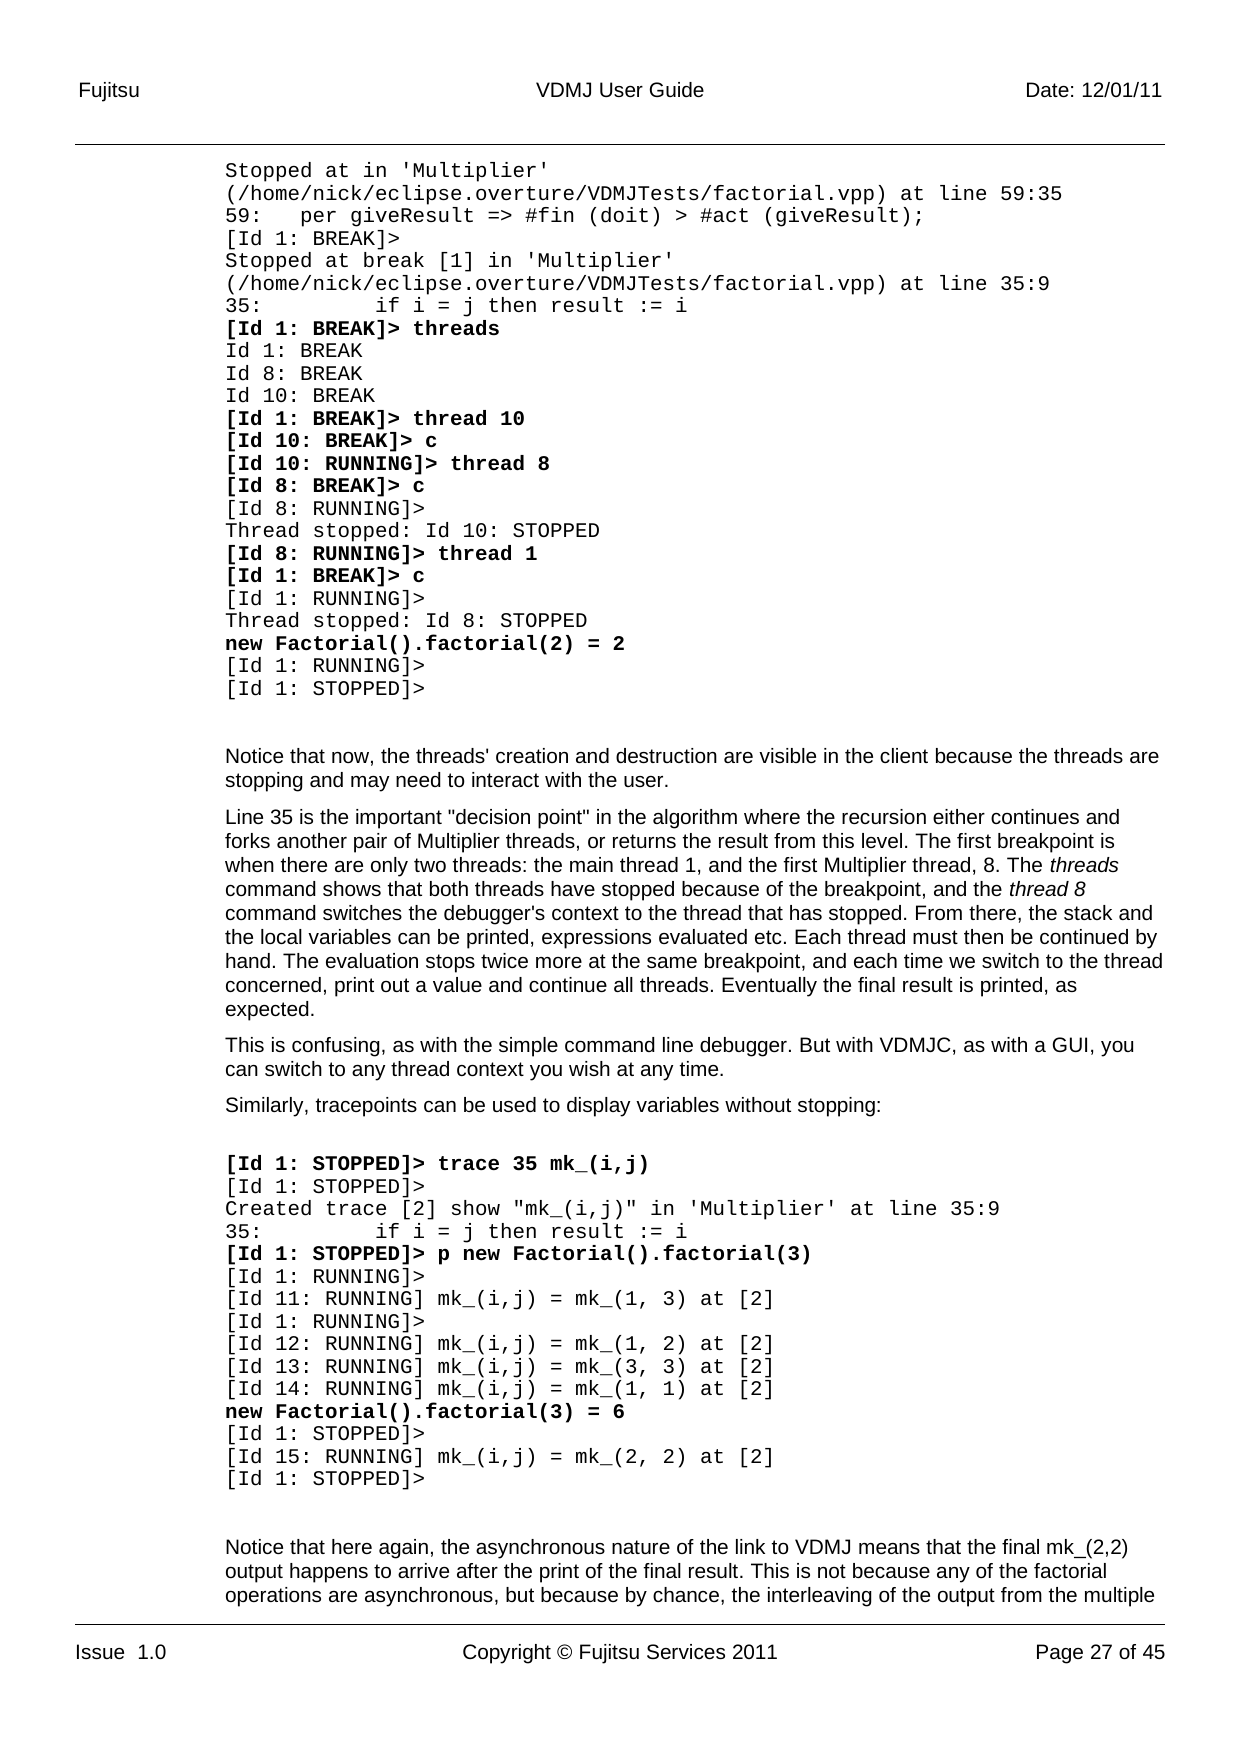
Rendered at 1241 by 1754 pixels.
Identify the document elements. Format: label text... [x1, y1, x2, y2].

text Id 8: BREAK [225, 362, 1165, 385]
text [Id 1: BREAK]> thread 10 [225, 407, 1165, 430]
text Id 10: BREAK [225, 385, 1165, 407]
text This is confusing, as with the simple command line debugger. But with VDMJC, as with a GUI, you can switch to any thread context you wish at any time. [225, 1033, 1165, 1081]
text [Id 13: RUNNING] mk_(i,j) = mk_(3, 3) at [2] [225, 1355, 1165, 1378]
text [Id 1: STOPPED]> [225, 1175, 1165, 1198]
text [Id 1: STOPPED]> trace 35 mk_(i,j) [225, 1153, 1165, 1175]
text [Id 12: RUNNING] mk_(i,j) = mk_(1, 2) at [2] [225, 1333, 1165, 1355]
text [Id 15: RUNNING] mk_(i,j) = mk_(2, 2) at [2] [225, 1445, 1165, 1468]
text [Id 10: BREAK]> c [225, 430, 1165, 452]
text [Id 1: RUNNING]> [225, 1310, 1165, 1333]
text Notice that now, the threads' creation and destruction are visible in the client because the threads are stopping and may need to interact with the user. [225, 745, 1165, 793]
text [Id 1: STOPPED]> p new Factorial().factorial(3) [225, 1243, 1165, 1265]
text new Factorial().factorial(3) = 6 [225, 1400, 1165, 1423]
text [Id 1: STOPPED]> [225, 1423, 1165, 1445]
text Stopped at break [1] in 'Multiplier' (/home/nick/eclipse.overture/VDMJTests/factorial.vpp) at line 35:9 [225, 250, 1165, 295]
text Id 1: BREAK [225, 340, 1165, 362]
text Notice that here again, the asynchronous nature of the link to VDMJ means that the final mk_(2,2) output happens to arrive after the print of the final result. This is not because any of the factorial operations are asynchronous, but because by chance, the interleaving of the output from the multiple [225, 1535, 1165, 1607]
text [Id 8: BREAK]> c [225, 475, 1165, 497]
text [Id 8: RUNNING]> thread 1 [225, 542, 1165, 565]
text Thread stopped: Id 8: STOPPED [225, 610, 1165, 632]
text Similarly, tracepoints can be used to display variables without stopping: [225, 1094, 1165, 1118]
text 35: if i = j then result := i [225, 1220, 1165, 1243]
text [Id 1: BREAK]> c [225, 565, 1165, 587]
text [Id 1: RUNNING]> [225, 1265, 1165, 1288]
text Stopped at in 'Multiplier' (/home/nick/eclipse.overture/VDMJTests/factorial.vpp) at line 59:35 [225, 160, 1165, 205]
text [Id 1: RUNNING]> [225, 587, 1165, 610]
text [Id 1: BREAK]> [225, 227, 1165, 250]
text Thread stopped: Id 10: STOPPED [225, 520, 1165, 542]
text [Id 10: RUNNING]> thread 8 [225, 452, 1165, 475]
text [Id 1: RUNNING]> [225, 655, 1165, 677]
text 35: if i = j then result := i [225, 295, 1165, 317]
text new Factorial().factorial(2) = 2 [225, 632, 1165, 655]
text Created trace [2] show "mk_(i,j)" in 'Multiplier' at line 35:9 [225, 1198, 1165, 1220]
text [Id 14: RUNNING] mk_(i,j) = mk_(1, 1) at [2] [225, 1378, 1165, 1400]
text Line 35 is the important "decision point" in the algorithm where the recursion either continues and forks another pair of Multiplier threads, or returns the result from this level. The first breakpoint is when there are only two threads: the main thread 1, and the first Multiplier thread, 8. The threads command shows that both threads have stopped because of the breakpoint, and the thread 8 command switches the debugger's context to the thread that has stopped. From there, the stack and the local variables can be printed, expressions evaluated etc. Each thread must then be continued by hand. The evaluation stops twice more at the same breakpoint, and each time we switch to the thread concerned, print out a value and continue all threads. Eventually the final result is printed, as expected. [225, 805, 1165, 1021]
text [Id 8: RUNNING]> [225, 497, 1165, 520]
text [Id 1: STOPPED]> [225, 1468, 1165, 1490]
text 59: per giveResult => #fin (doit) > #act (giveResult); [225, 205, 1165, 227]
text [Id 1: BREAK]> threads [225, 317, 1165, 340]
text [Id 1: STOPPED]> [225, 677, 1165, 700]
text [Id 11: RUNNING] mk_(i,j) = mk_(1, 3) at [2] [225, 1288, 1165, 1310]
